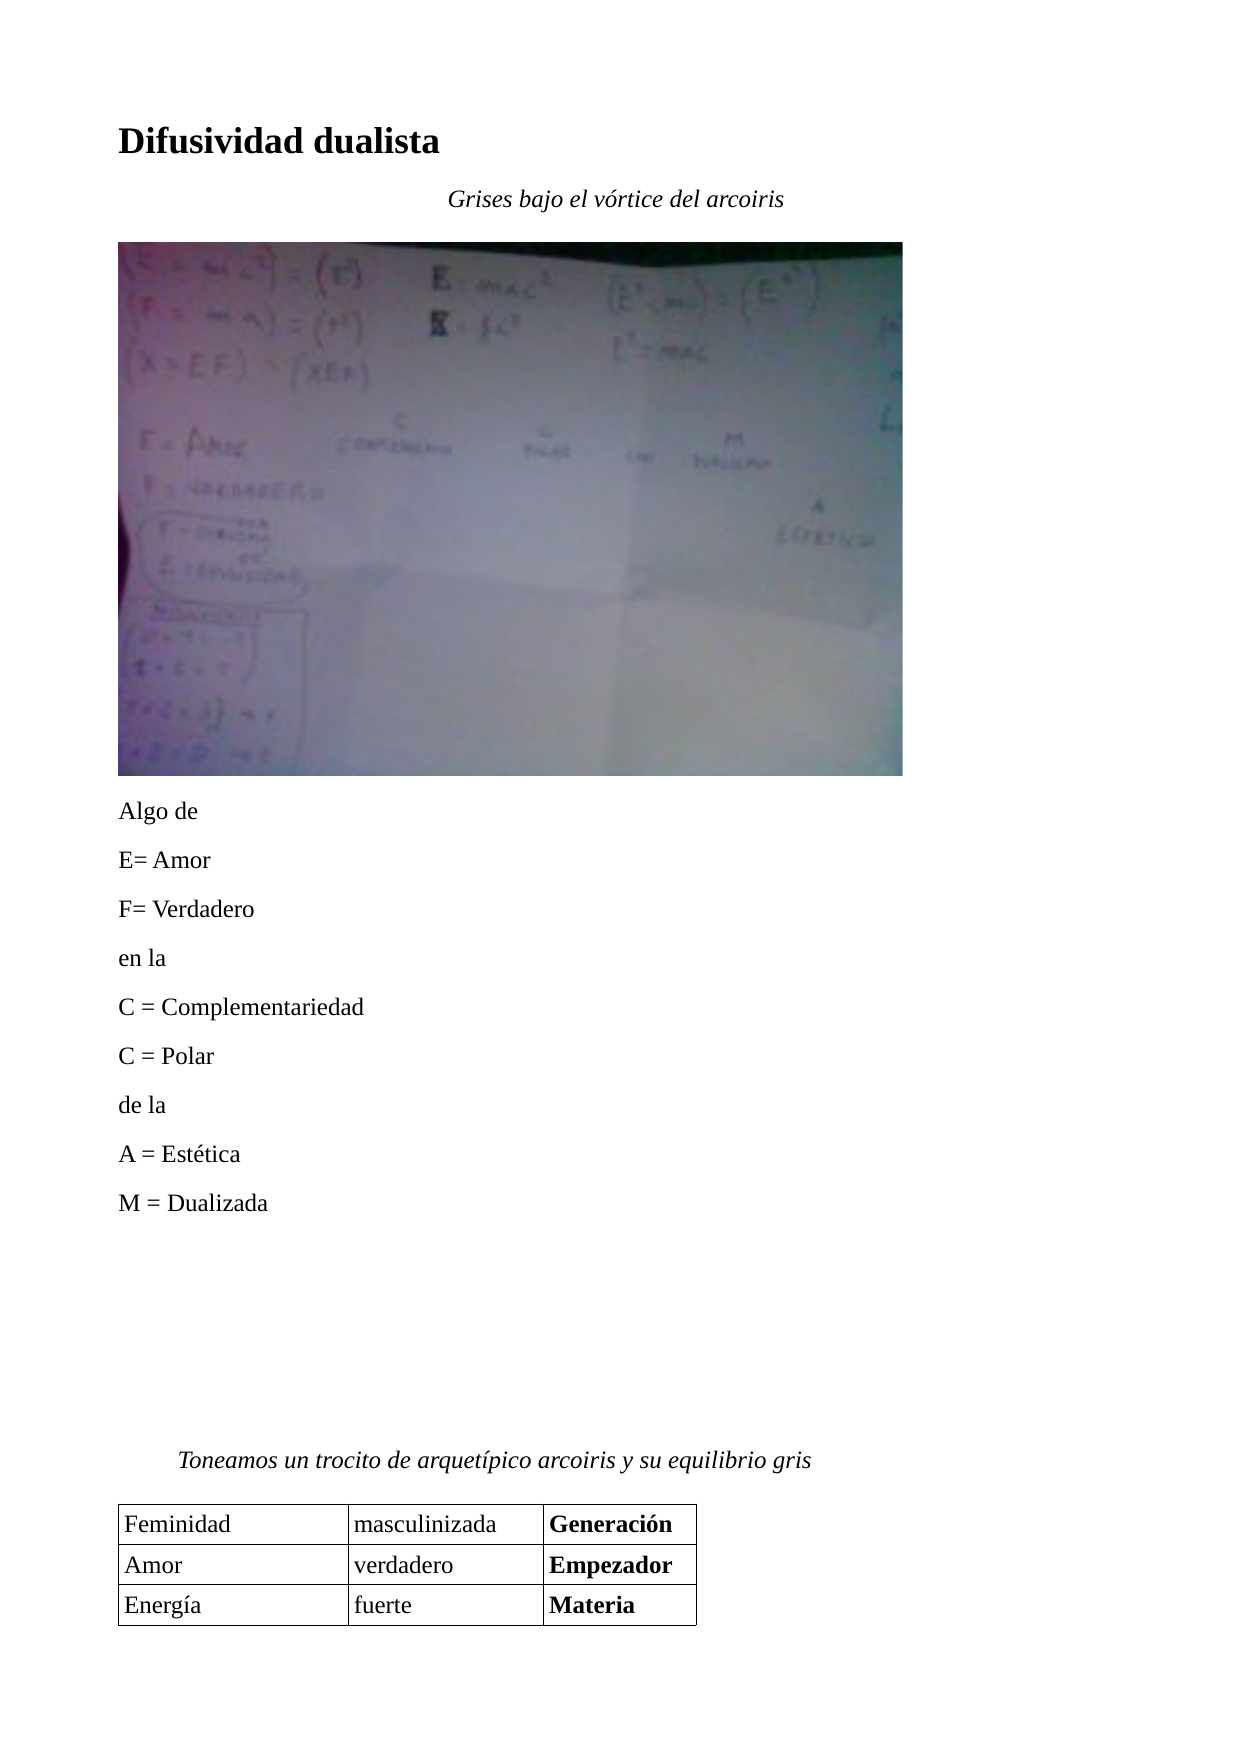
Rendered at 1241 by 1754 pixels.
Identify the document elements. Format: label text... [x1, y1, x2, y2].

text de la [118, 1090, 1122, 1119]
text C = Complementariedad [118, 992, 1122, 1021]
text Algo de [118, 796, 1122, 824]
text M = Dualizada [118, 1188, 1122, 1217]
text F= Verdadero [118, 894, 1122, 923]
table_cell Energía [119, 1585, 348, 1624]
table_header Feminidad [119, 1505, 348, 1544]
text C = Polar [118, 1041, 1122, 1070]
table_header masculinizada [349, 1505, 543, 1544]
table_cell Materia [544, 1585, 696, 1624]
table_cell Amor [119, 1545, 348, 1584]
table_cell fuerte [349, 1585, 543, 1624]
text E= Amor [118, 845, 1122, 873]
text A = Estética [118, 1139, 1122, 1168]
table_cell verdadero [349, 1545, 543, 1584]
table_header Generación [544, 1505, 696, 1544]
table_cell Empezador [544, 1545, 696, 1584]
text Toneamos un trocito de arquetípico arcoiris y su equilibrio gris [177, 1445, 1063, 1474]
text Difusividad dualista [118, 118, 1122, 161]
text en la [118, 943, 1122, 972]
text Grises bajo el vórtice del arcoiris [177, 184, 1063, 213]
picture [118, 242, 903, 776]
